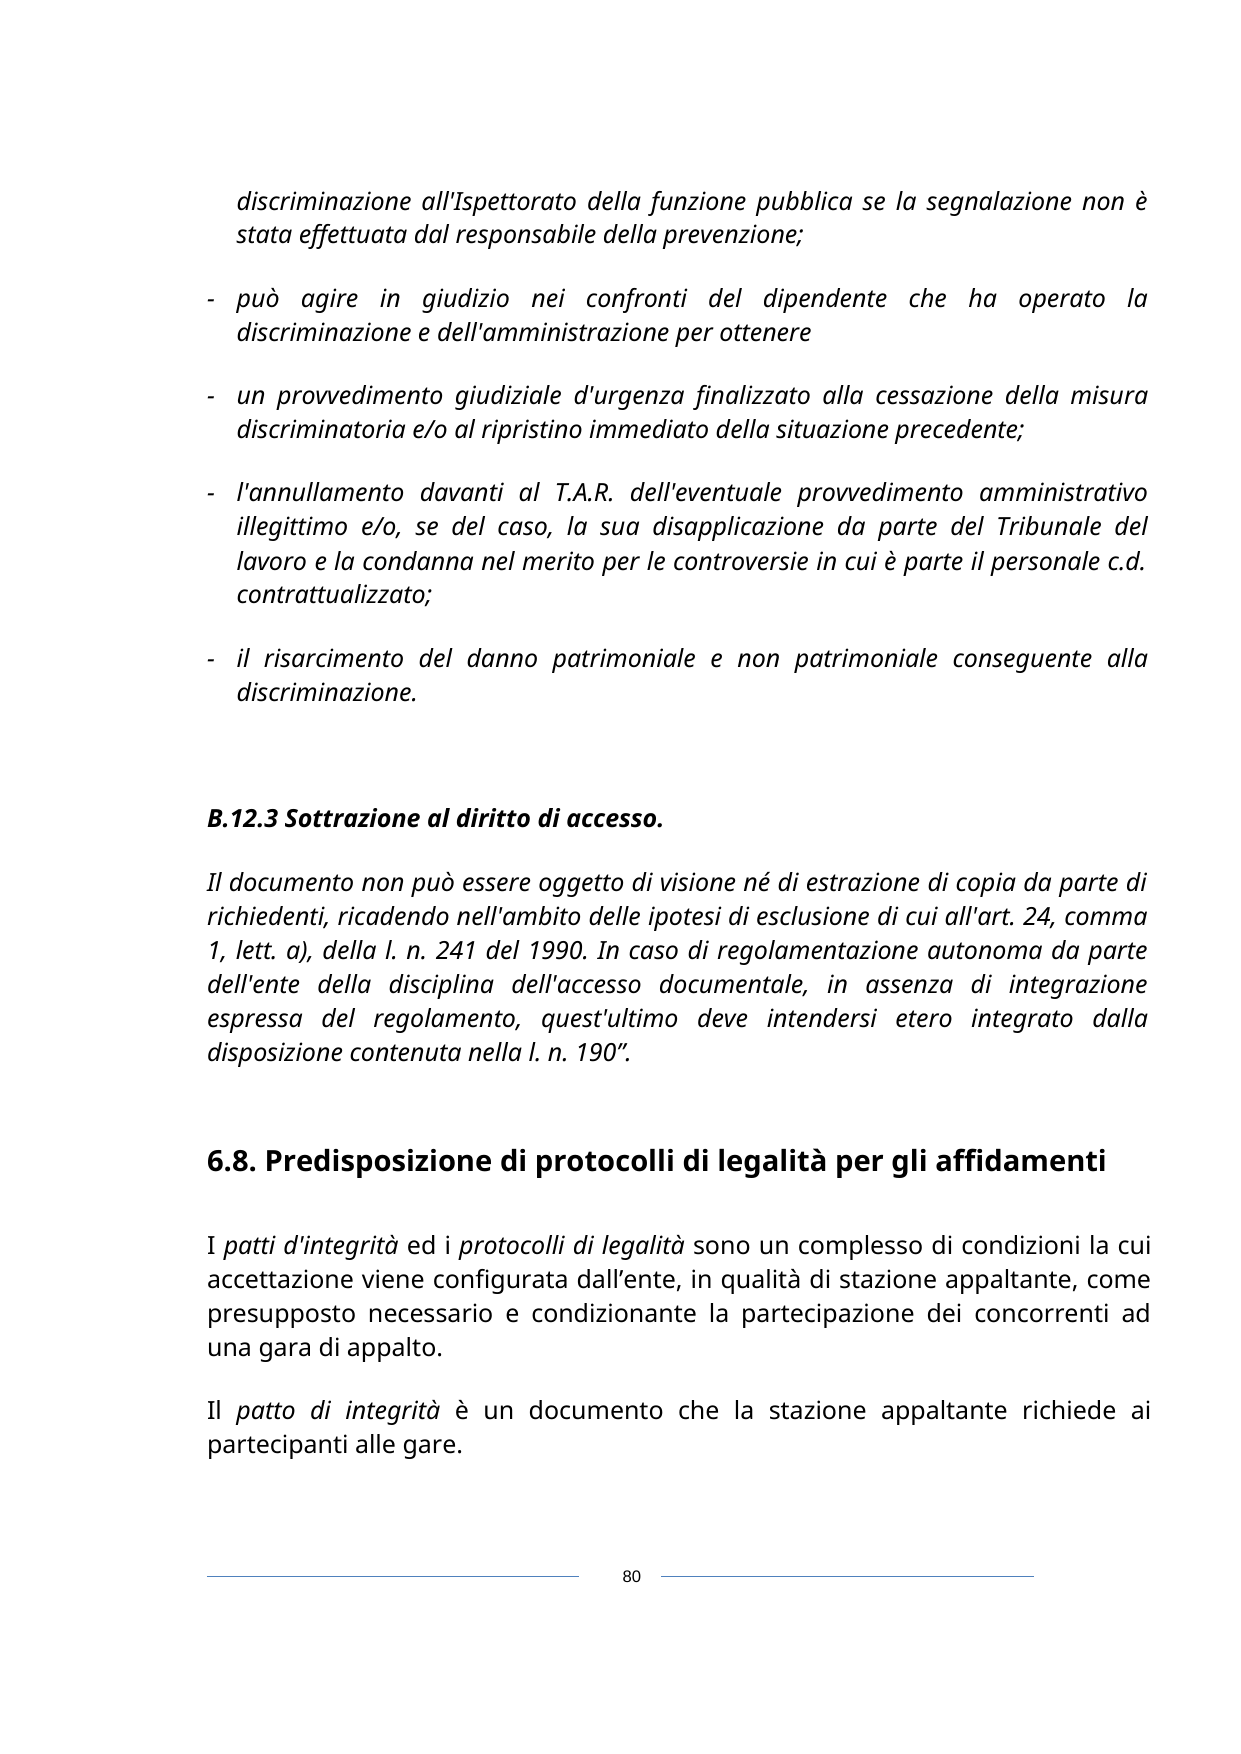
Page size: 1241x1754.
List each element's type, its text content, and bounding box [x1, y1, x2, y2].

list il risarcimento del danno patrimoniale e non patrimoniale conseguente alla discriminazione. [207, 640, 1152, 708]
list un provvedimento giudiziale d'urgenza finalizzato alla cessazione della misura discriminatoria e/o al ripristino immediato della situazione precedente; [207, 378, 1152, 446]
list può agire in giudizio nei confronti del dipendente che ha operato la discriminazione e dell'amministrazione per ottenere [207, 280, 1152, 348]
text Il documento non può essere oggetto di visione né di estrazione di copia da parte di richiedenti, ricadendo nell'ambito delle ipotesi di esclusione di cui all'art. 24, comma 1, lett. a), della l. n. 241 del 1990. In caso di regolamentazione autonoma da parte dell'ente della disciplina dell'accesso documentale, in assenza di integrazione espressa del regolamento, quest'ultimo deve intendersi etero integrato dalla disposizione contenuta nella l. n. 190”. [207, 864, 1152, 1068]
text I patti d'integrità ed i protocolli di legalità sono un complesso di condizioni la cui accettazione viene configurata dall’ente, in qualità di stazione appaltante, come presupposto necessario e condizionante la partecipazione dei concorrenti ad una gara di appalto. [207, 1228, 1152, 1364]
list l'annullamento davanti al T.A.R. dell'eventuale provvedimento amministrativo illegittimo e/o, se del caso, la sua disapplicazione da parte del Tribunale del lavoro e la condanna nel merito per le controversie in cui è parte il personale c.d. contrattualizzato; [207, 475, 1152, 611]
text 6.8. Predisposizione di protocolli di legalità per gli affidamenti [207, 1148, 1152, 1178]
text Il patto di integrità è un documento che la stazione appaltante richiede ai partecipanti alle gare. [207, 1393, 1152, 1461]
list discriminazione all'Ispettorato della funzione pubblica se la segnalazione non è stata effettuata dal responsabile della prevenzione; [207, 183, 1152, 251]
text B.12.3 Sottrazione al diritto di accesso. [207, 801, 1152, 835]
